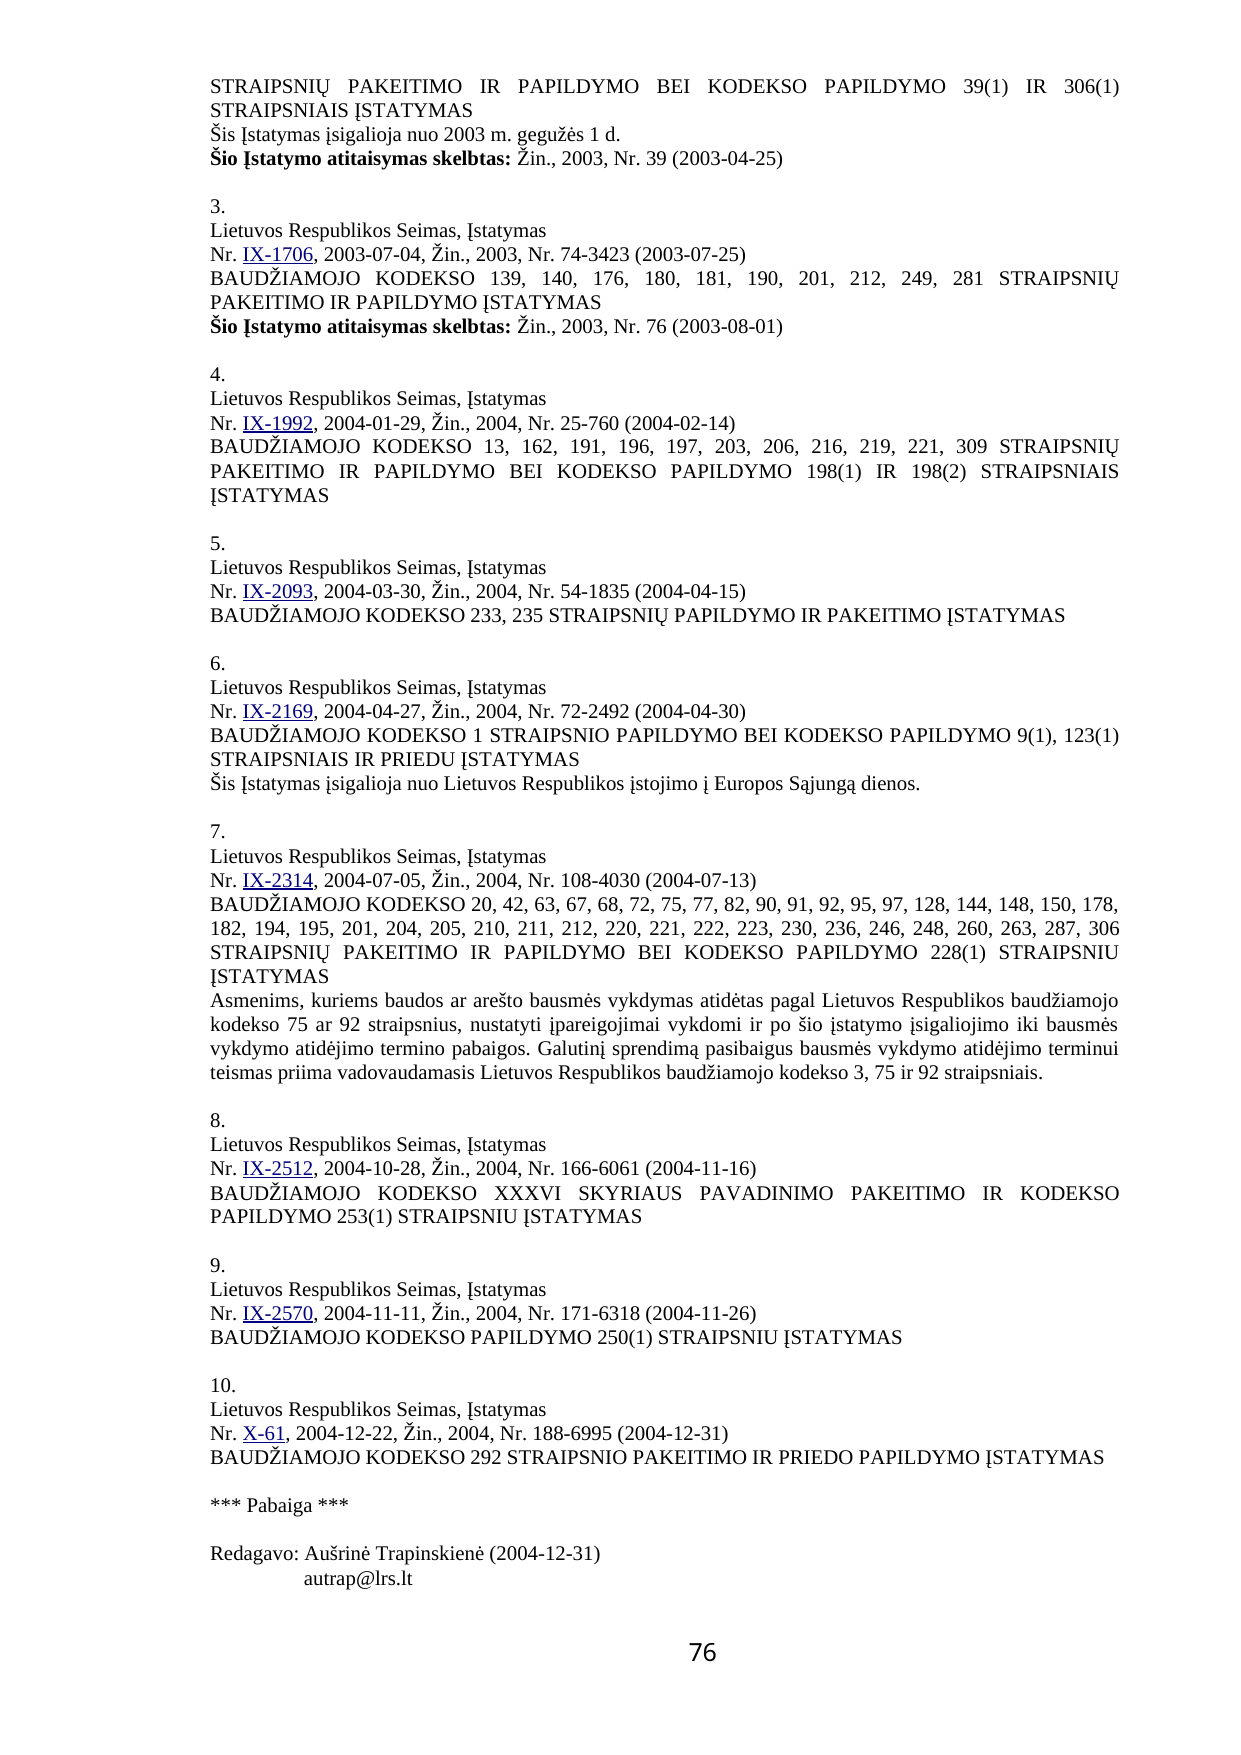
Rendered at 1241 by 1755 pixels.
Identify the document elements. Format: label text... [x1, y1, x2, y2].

text Asmenims, kuriems baudos ar arešto bausmės vykdymas atidėtas pagal Lietuvos Respublikos baudžiamojo kodekso 75 ar 92 straipsnius, nustatyti įpareigojimai vykdomi ir po šio įstatymo įsigaliojimo iki bausmės vykdymo atidėjimo termino pabaigos. Galutinį sprendimą pasibaigus bausmės vykdymo atidėjimo terminui teismas priima vadovaudamasis Lietuvos Respublikos baudžiamojo kodekso 3, 75 ir 92 straipsniais. [210, 988, 1120, 1084]
text 7. [210, 819, 1120, 843]
text Lietuvos Respublikos Seimas, Įstatymas [210, 675, 1120, 699]
text BAUDŽIAMOJO KODEKSO XXXVI SKYRIAUS PAVADINIMO PAKEITIMO IR KODEKSO PAPILDYMO 253(1) STRAIPSNIU ĮSTATYMAS [210, 1180, 1120, 1228]
text Lietuvos Respublikos Seimas, Įstatymas [210, 1132, 1120, 1156]
text Lietuvos Respublikos Seimas, Įstatymas [210, 386, 1120, 410]
text 10. [210, 1373, 1120, 1397]
text BAUDŽIAMOJO KODEKSO 13, 162, 191, 196, 197, 203, 206, 216, 219, 221, 309 STRAIPSNIŲ PAKEITIMO IR PAPILDYMO BEI KODEKSO PAPILDYMO 198(1) IR 198(2) STRAIPSNIAIS ĮSTATYMAS [210, 434, 1120, 507]
text autrap@lrs.lt [210, 1565, 1120, 1589]
text Nr. IX-2512, 2004-10-28, Žin., 2004, Nr. 166-6061 (2004-11-16) [210, 1156, 1120, 1180]
text BAUDŽIAMOJO KODEKSO 20, 42, 63, 67, 68, 72, 75, 77, 82, 90, 91, 92, 95, 97, 128, 144, 148, 150, 178, 182, 194, 195, 201, 204, 205, 210, 211, 212, 220, 221, 222, 223, 230, 236, 246, 248, 260, 263, 287, 306 STRAIPSNIŲ PAKEITIMO IR PAPILDYMO BEI KODEKSO PAPILDYMO 228(1) STRAIPSNIU ĮSTATYMAS [210, 892, 1120, 988]
text Nr. IX-1992, 2004-01-29, Žin., 2004, Nr. 25-760 (2004-02-14) [210, 410, 1120, 434]
text Lietuvos Respublikos Seimas, Įstatymas [210, 1397, 1120, 1421]
text Lietuvos Respublikos Seimas, Įstatymas [210, 1277, 1120, 1301]
text BAUDŽIAMOJO KODEKSO 233, 235 STRAIPSNIŲ PAPILDYMO IR PAKEITIMO ĮSTATYMAS [210, 603, 1120, 627]
text 8. [210, 1108, 1120, 1132]
text Nr. IX-2570, 2004-11-11, Žin., 2004, Nr. 171-6318 (2004-11-26) [210, 1301, 1120, 1325]
text BAUDŽIAMOJO KODEKSO 139, 140, 176, 180, 181, 190, 201, 212, 249, 281 STRAIPSNIŲ PAKEITIMO IR PAPILDYMO ĮSTATYMAS [210, 266, 1120, 314]
text Nr. IX-1706, 2003-07-04, Žin., 2003, Nr. 74-3423 (2003-07-25) [210, 242, 1120, 266]
text Lietuvos Respublikos Seimas, Įstatymas [210, 218, 1120, 242]
text Nr. IX-2169, 2004-04-27, Žin., 2004, Nr. 72-2492 (2004-04-30) [210, 699, 1120, 723]
text Lietuvos Respublikos Seimas, Įstatymas [210, 843, 1120, 868]
text Šis Įstatymas įsigalioja nuo Lietuvos Respublikos įstojimo į Europos Sąjungą dienos. [210, 771, 1120, 795]
text 9. [210, 1253, 1120, 1277]
text 4. [210, 362, 1120, 386]
text BAUDŽIAMOJO KODEKSO 292 STRAIPSNIO PAKEITIMO IR PRIEDO PAPILDYMO ĮSTATYMAS [210, 1445, 1120, 1469]
text Redagavo: Aušrinė Trapinskienė (2004-12-31) [210, 1541, 1120, 1565]
text Šio Įstatymo atitaisymas skelbtas: Žin., 2003, Nr. 39 (2003-04-25) [210, 146, 1120, 170]
text Šis Įstatymas įsigalioja nuo 2003 m. gegužės 1 d. [210, 122, 1120, 146]
text Lietuvos Respublikos Seimas, Įstatymas [210, 555, 1120, 579]
text *** Pabaiga *** [210, 1493, 1120, 1517]
text 3. [210, 194, 1120, 218]
text BAUDŽIAMOJO KODEKSO 1 STRAIPSNIO PAPILDYMO BEI KODEKSO PAPILDYMO 9(1), 123(1) STRAIPSNIAIS IR PRIEDU ĮSTATYMAS [210, 723, 1120, 771]
text BAUDŽIAMOJO KODEKSO PAPILDYMO 250(1) STRAIPSNIU ĮSTATYMAS [210, 1325, 1120, 1349]
text Nr. IX-2093, 2004-03-30, Žin., 2004, Nr. 54-1835 (2004-04-15) [210, 579, 1120, 603]
text Nr. IX-2314, 2004-07-05, Žin., 2004, Nr. 108-4030 (2004-07-13) [210, 868, 1120, 892]
text 6. [210, 651, 1120, 675]
text 5. [210, 531, 1120, 555]
text STRAIPSNIŲ PAKEITIMO IR PAPILDYMO BEI KODEKSO PAPILDYMO 39(1) IR 306(1) STRAIPSNIAIS ĮSTATYMAS [210, 73, 1120, 122]
text Šio Įstatymo atitaisymas skelbtas: Žin., 2003, Nr. 76 (2003-08-01) [210, 314, 1120, 338]
text Nr. X-61, 2004-12-22, Žin., 2004, Nr. 188-6995 (2004-12-31) [210, 1421, 1120, 1445]
